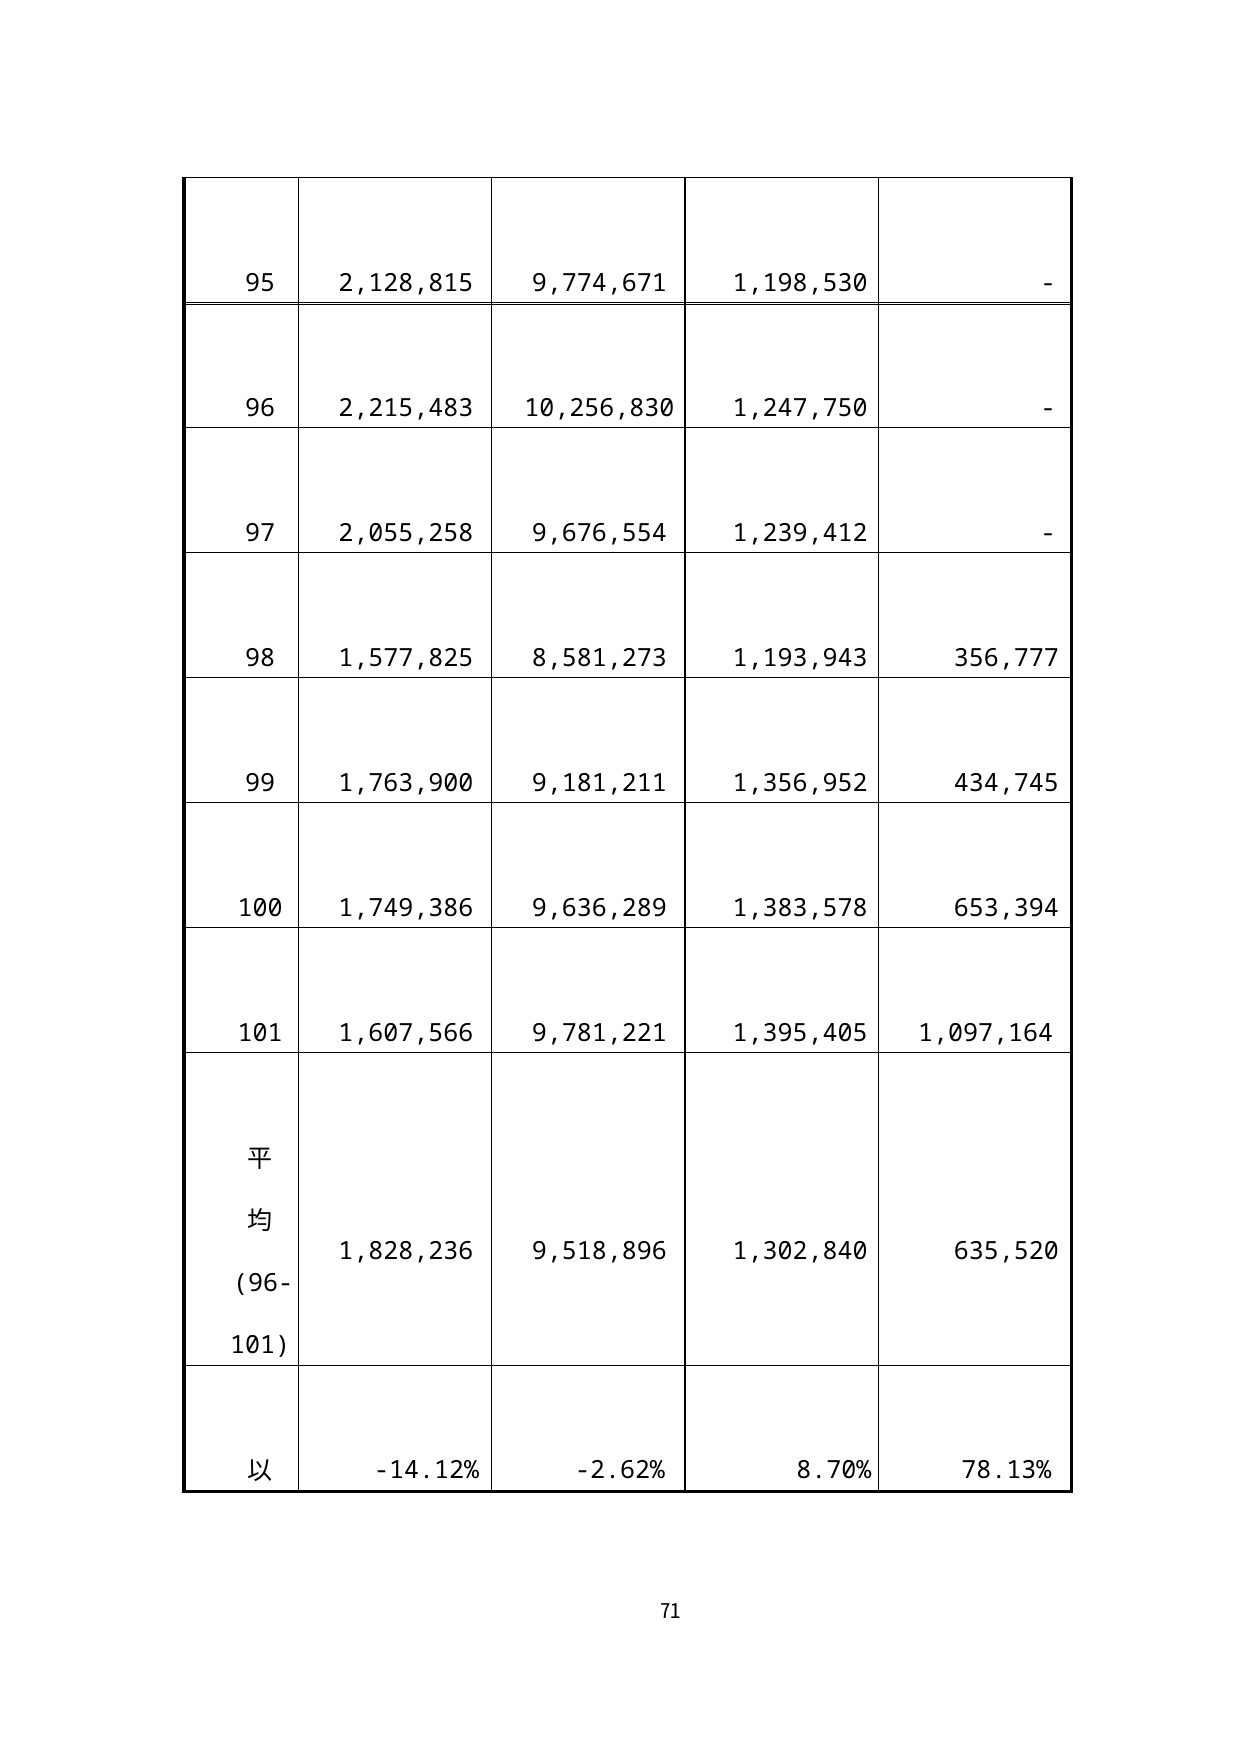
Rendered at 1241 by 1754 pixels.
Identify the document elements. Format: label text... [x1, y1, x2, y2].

table_cell 9,181,211 [492, 678, 684, 802]
table_cell 101 [186, 928, 298, 1052]
table_cell 1,247,750 [686, 305, 878, 427]
table_cell 434,745 [879, 678, 1070, 802]
table_cell 8,581,273 [492, 553, 684, 677]
table_cell 1,607,566 [299, 928, 491, 1052]
table_cell 平均 (96-101) [186, 1053, 298, 1365]
table_cell 1,356,952 [686, 678, 878, 802]
table_cell 1,198,530 [686, 178, 878, 302]
table_cell 98 [186, 553, 298, 677]
table_cell 2,128,815 [299, 178, 491, 302]
table_cell 9,518,896 [492, 1053, 684, 1365]
table_cell 2,215,483 [299, 305, 491, 427]
table_cell - [879, 178, 1070, 302]
table_cell 1,749,386 [299, 803, 491, 927]
table_cell - [879, 428, 1070, 552]
table_cell 1,395,405 [686, 928, 878, 1052]
table_cell 97 [186, 428, 298, 552]
table_cell 9,676,554 [492, 428, 684, 552]
table_cell 1,239,412 [686, 428, 878, 552]
table_cell 356,777 [879, 553, 1070, 677]
table_cell 95 [186, 178, 298, 302]
table_cell 1,763,900 [299, 678, 491, 802]
table_cell -2.62% [492, 1366, 684, 1490]
table_cell 1,577,825 [299, 553, 491, 677]
table_cell 1,193,943 [686, 553, 878, 677]
table_cell 1,383,578 [686, 803, 878, 927]
table_cell 653,394 [879, 803, 1070, 927]
table_cell 1,828,236 [299, 1053, 491, 1365]
table_cell 2,055,258 [299, 428, 491, 552]
table_cell - [879, 305, 1070, 427]
table_cell 9,774,671 [492, 178, 684, 302]
table_cell 78.13% [879, 1366, 1070, 1490]
table_cell 10,256,830 [492, 305, 684, 427]
table_cell 9,636,289 [492, 803, 684, 927]
table_cell 99 [186, 678, 298, 802]
table_cell 96 [186, 305, 298, 427]
table_cell 以 [186, 1366, 298, 1490]
table_cell 100 [186, 803, 298, 927]
table_cell 8.70% [686, 1366, 878, 1490]
table_cell 635,520 [879, 1053, 1070, 1365]
table_cell 1,302,840 [686, 1053, 878, 1365]
table_cell -14.12% [299, 1366, 491, 1490]
table_cell 1,097,164 [879, 928, 1070, 1052]
table_cell 9,781,221 [492, 928, 684, 1052]
